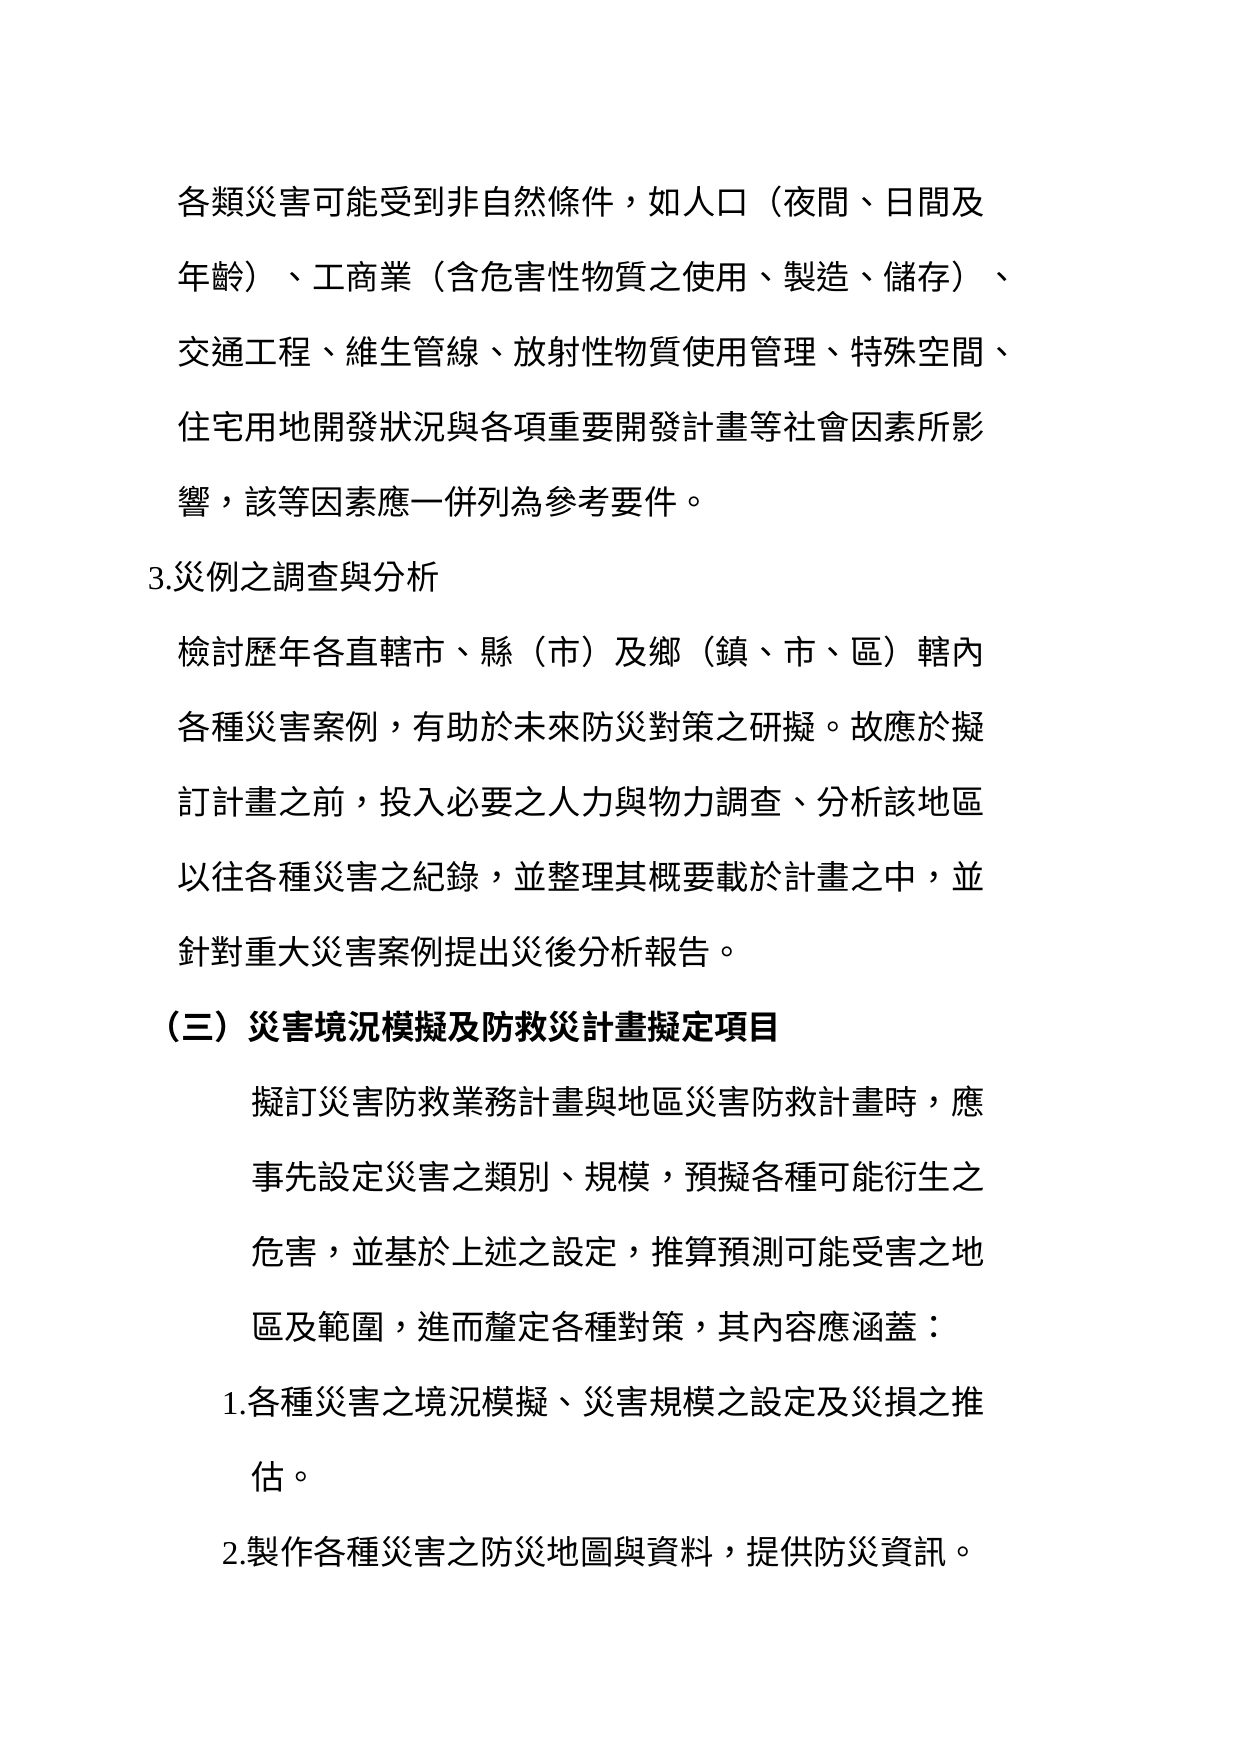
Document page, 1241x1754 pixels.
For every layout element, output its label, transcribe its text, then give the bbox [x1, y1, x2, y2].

text 1.各種災害之境況模擬、災害規模之設定及災損之推估。 [222, 1362, 985, 1512]
text 擬訂災害防救業務計畫與地區災害防救計畫時，應事先設定災害之類別、規模，預擬各種可能衍生之危害，並基於上述之設定，推算預測可能受害之地區及範圍，進而釐定各種對策，其內容應涵蓋： [251, 1062, 985, 1362]
text 2.製作各種災害之防災地圖與資料，提供防災資訊。 [222, 1512, 985, 1587]
text 各類災害可能受到非自然條件，如人口（夜間、日間及年齡）、工商業（含危害性物質之使用、製造、儲存）、交通工程、維生管線、放射性物質使用管理、特殊空間、住宅用地開發狀況與各項重要開發計畫等社會因素所影響，該等因素應一併列為參考要件。 [177, 162, 985, 537]
text 3.災例之調查與分析 [148, 537, 985, 612]
text 檢討歷年各直轄市、縣（市）及鄉（鎮、市、區）轄內各種災害案例，有助於未來防災對策之研擬。故應於擬訂計畫之前，投入必要之人力與物力調查、分析該地區以往各種災害之紀錄，並整理其概要載於計畫之中，並針對重大災害案例提出災後分析報告。 [177, 612, 985, 987]
text （三）災害境況模擬及防救災計畫擬定項目 [148, 987, 985, 1062]
